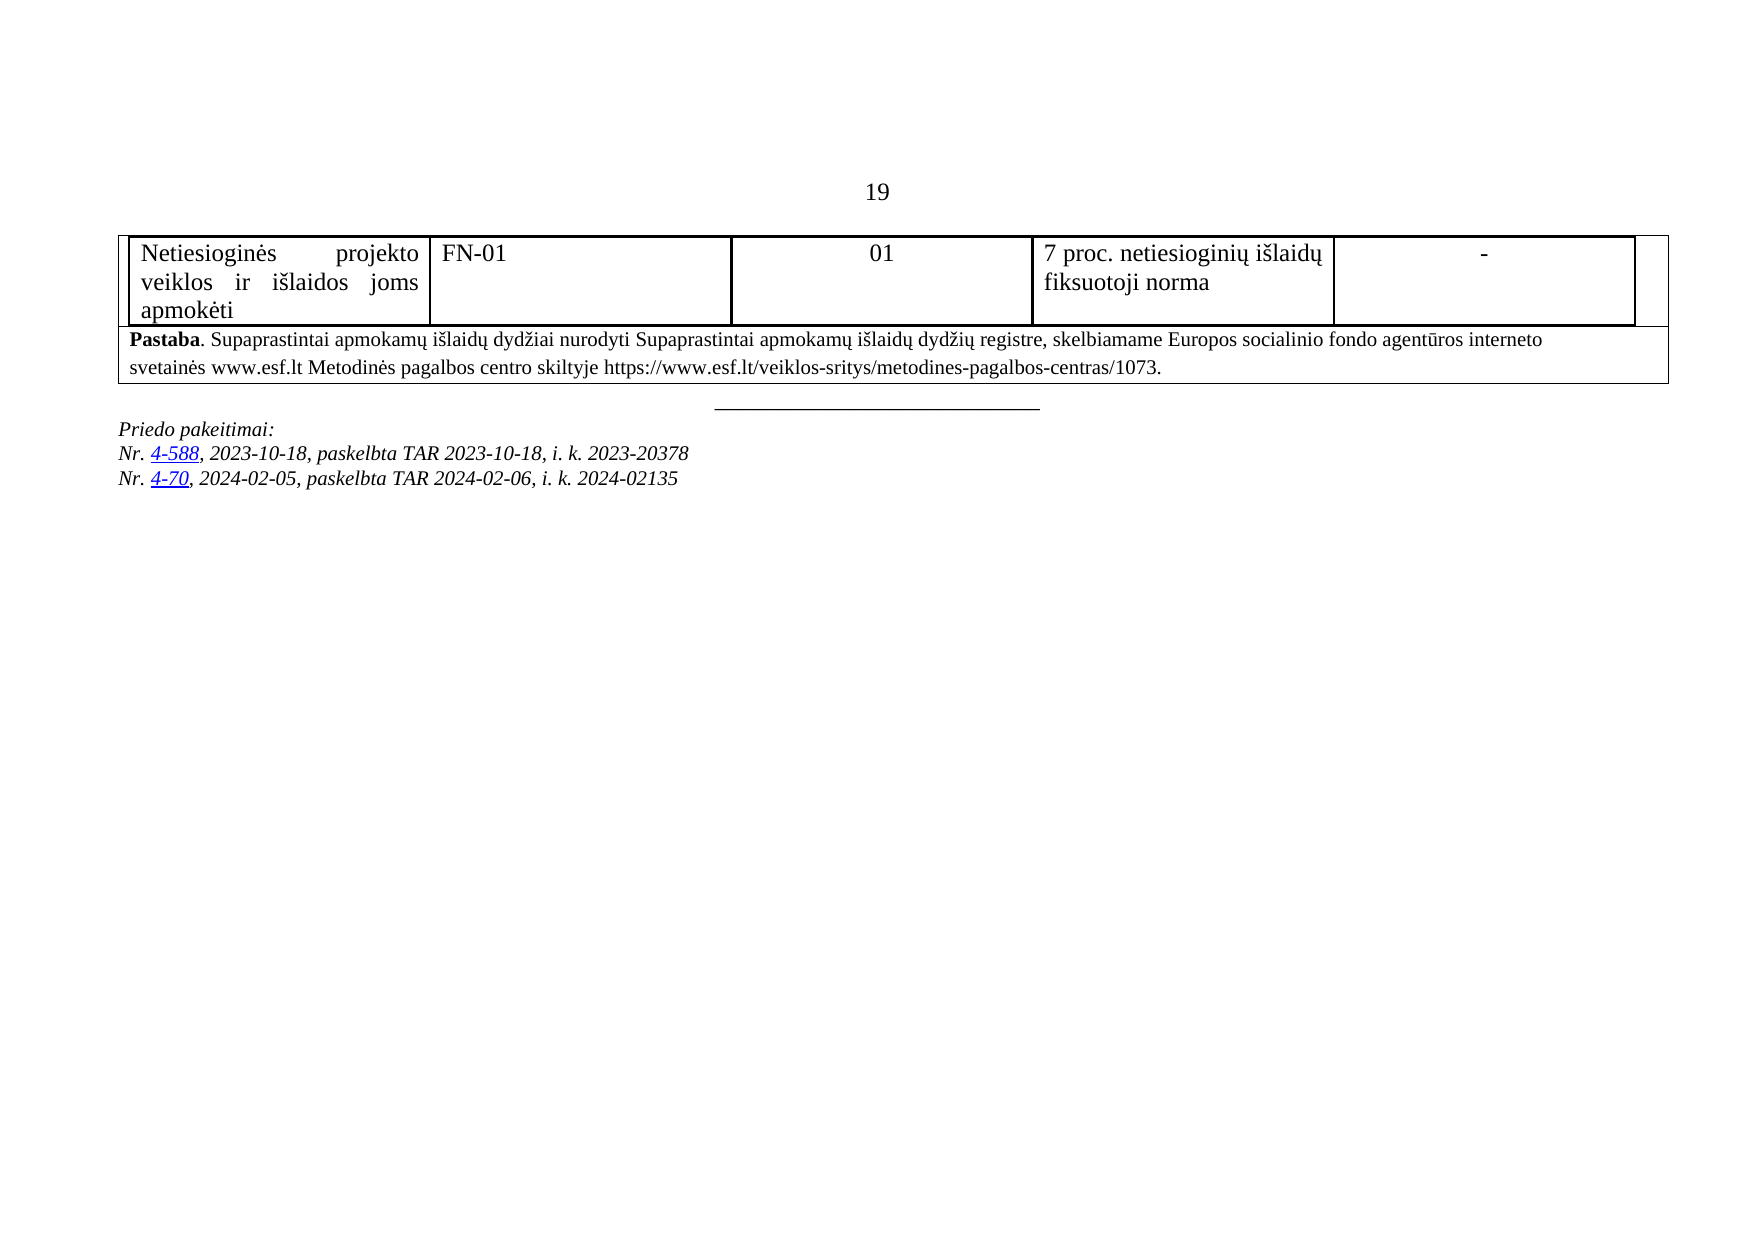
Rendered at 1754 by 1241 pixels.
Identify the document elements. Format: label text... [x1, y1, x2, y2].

table_cell [119, 236, 128, 326]
table_cell 7 proc. netiesioginių išlaidų fiksuotoji norma [1034, 238, 1333, 324]
table_cell - [1335, 238, 1634, 324]
text Priedo pakeitimai: [118, 417, 1636, 441]
table_cell 01 [733, 238, 1031, 324]
text __________________________ [118, 384, 1636, 413]
table_cell Pastaba. Supaprastintai apmokamų išlaidų dydžiai nurodyti Supaprastintai apmokamų išlaidų dydžių registre, skelbiamame Europos socialinio fondo agentūros interneto svetainės www.esf.lt Metodinės pagalbos centro skiltyje https://www.esf.lt/veiklos-sritys/metodines-pagalbos-centras/1073. [119, 327, 1668, 383]
table_cell Netiesioginės projekto veiklos ir išlaidos joms apmokėti [130, 238, 429, 324]
table_cell FN-01 [431, 238, 730, 324]
text Nr. 4-588, 2023-10-18, paskelbta TAR 2023-10-18, i. k. 2023-20378 [118, 441, 1636, 465]
table_cell [1636, 236, 1668, 326]
text Nr. 4-70, 2024-02-05, paskelbta TAR 2024-02-06, i. k. 2024-02135 [118, 465, 1636, 489]
